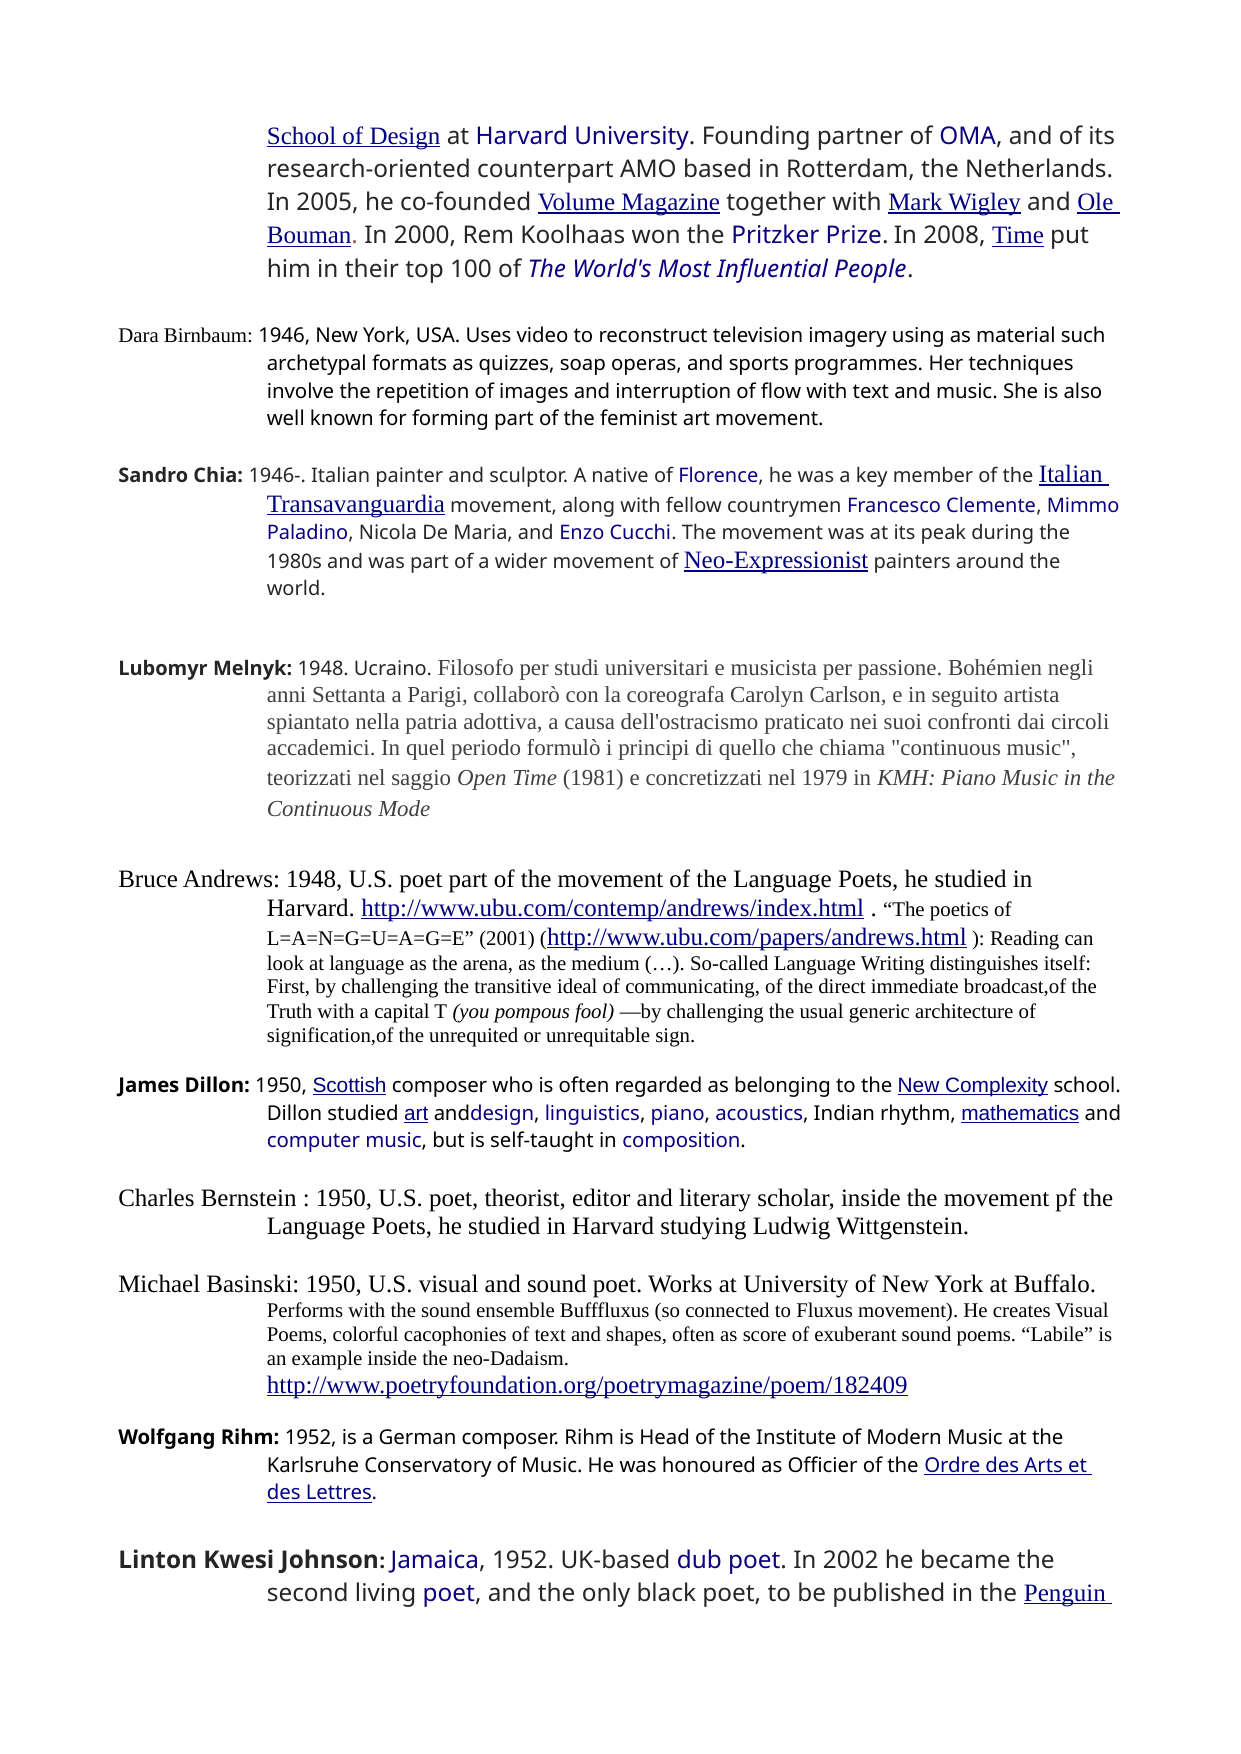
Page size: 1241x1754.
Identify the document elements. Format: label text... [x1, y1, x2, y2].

text Sandro Chia: 1946-. Italian painter and sculptor. A native of Florence, he was a key member of the Italian Transavanguardia movement, along with fellow countrymen Francesco Clemente, Mimmo Paladino, Nicola De Maria, and Enzo Cucchi. The movement was at its peak during the 1980s and was part of a wider movement of Neo-Expressionist painters around the world. [118, 459, 1122, 602]
text Linton Kwesi Johnson: Jamaica, 1952. UK-based dub poet. In 2002 he became the second living poet, and the only black poet, to be published in the Penguin [118, 1542, 1122, 1609]
text Dara Birnbaum: 1946, New York, USA. Uses video to reconstruct television imagery using as material such archetypal formats as quizzes, soap operas, and sports programmes. Her techniques involve the repetition of images and interruption of flow with text and music. She is also well known for forming part of the feminist art movement. [118, 321, 1122, 432]
text Wolfgang Rihm: 1952, is a German composer. Rihm is Head of the Institute of Modern Music at the Karlsruhe Conservatory of Music. He was honoured as Officier of the Ordre des Arts et des Lettres. [118, 1422, 1122, 1506]
text Lubomyr Melnyk: 1948. Ucraino. Filosofo per studi universitari e musicista per passione. Bohémien negli anni Settanta a Parigi, collaborò con la coreografa Carolyn Carlson, e in seguito artista spiantato nella patria adottiva, a causa dell'ostracismo praticato nei suoi confronti dai circoli accademici. In quel periodo formulò i principi di quello che chiama "continuous music", teorizzati nel saggio Open Time (1981) e concretizzati nel 1979 in KMH: Piano Music in the Continuous Mode [118, 654, 1122, 823]
text School of Design at Harvard University. Founding partner of OMA, and of its research-oriented counterpart AMO based in Rotterdam, the Netherlands. In 2005, he co-founded Volume Magazine together with Mark Wigley and Ole Bouman. In 2000, Rem Koolhaas won the Pritzker Prize. In 2008, Time put him in their top 100 of The World's Most Influential People. [118, 118, 1122, 284]
text Charles Bernstein : 1950, U.S. poet, theorist, editor and literary scholar, inside the movement pf the Language Poets, he studied in Harvard studying Ludwig Wittgenstein. [118, 1183, 1122, 1240]
text Michael Basinski: 1950, U.S. visual and sound poet. Works at University of New York at Buffalo. Performs with the sound ensemble Bufffluxus (so connected to Fluxus movement). He creates Visual Poems, colorful cacophonies of text and shapes, often as score of exuberant sound poems. “Labile” is an example inside the neo-Dadaism. http://www.poetryfoundation.org/poetrymagazine/poem/182409 [118, 1269, 1122, 1398]
text Bruce Andrews: 1948, U.S. poet part of the movement of the Language Poets, he studied in Harvard. http://www.ubu.com/contemp/andrews/index.html . “The poetics of L=A=N=G=U=A=G=E” (2001) (http://www.ubu.com/papers/andrews.html ): Reading can look at language as the arena, as the medium (…). So-called Language Writing distinguishes itself: First, by challenging the transitive ideal of communicating, of the direct immediate broadcast,of the Truth with a capital T (you pompous fool) —by challenging the usual generic architecture of signification,of the unrequited or unrequitable sign. [118, 864, 1122, 1047]
text James Dillon: 1950, Scottish composer who is often regarded as belonging to the New Complexity school. Dillon studied art anddesign, linguistics, piano, acoustics, Indian rhythm, mathematics and computer music, but is self-taught in composition. [118, 1071, 1122, 1154]
